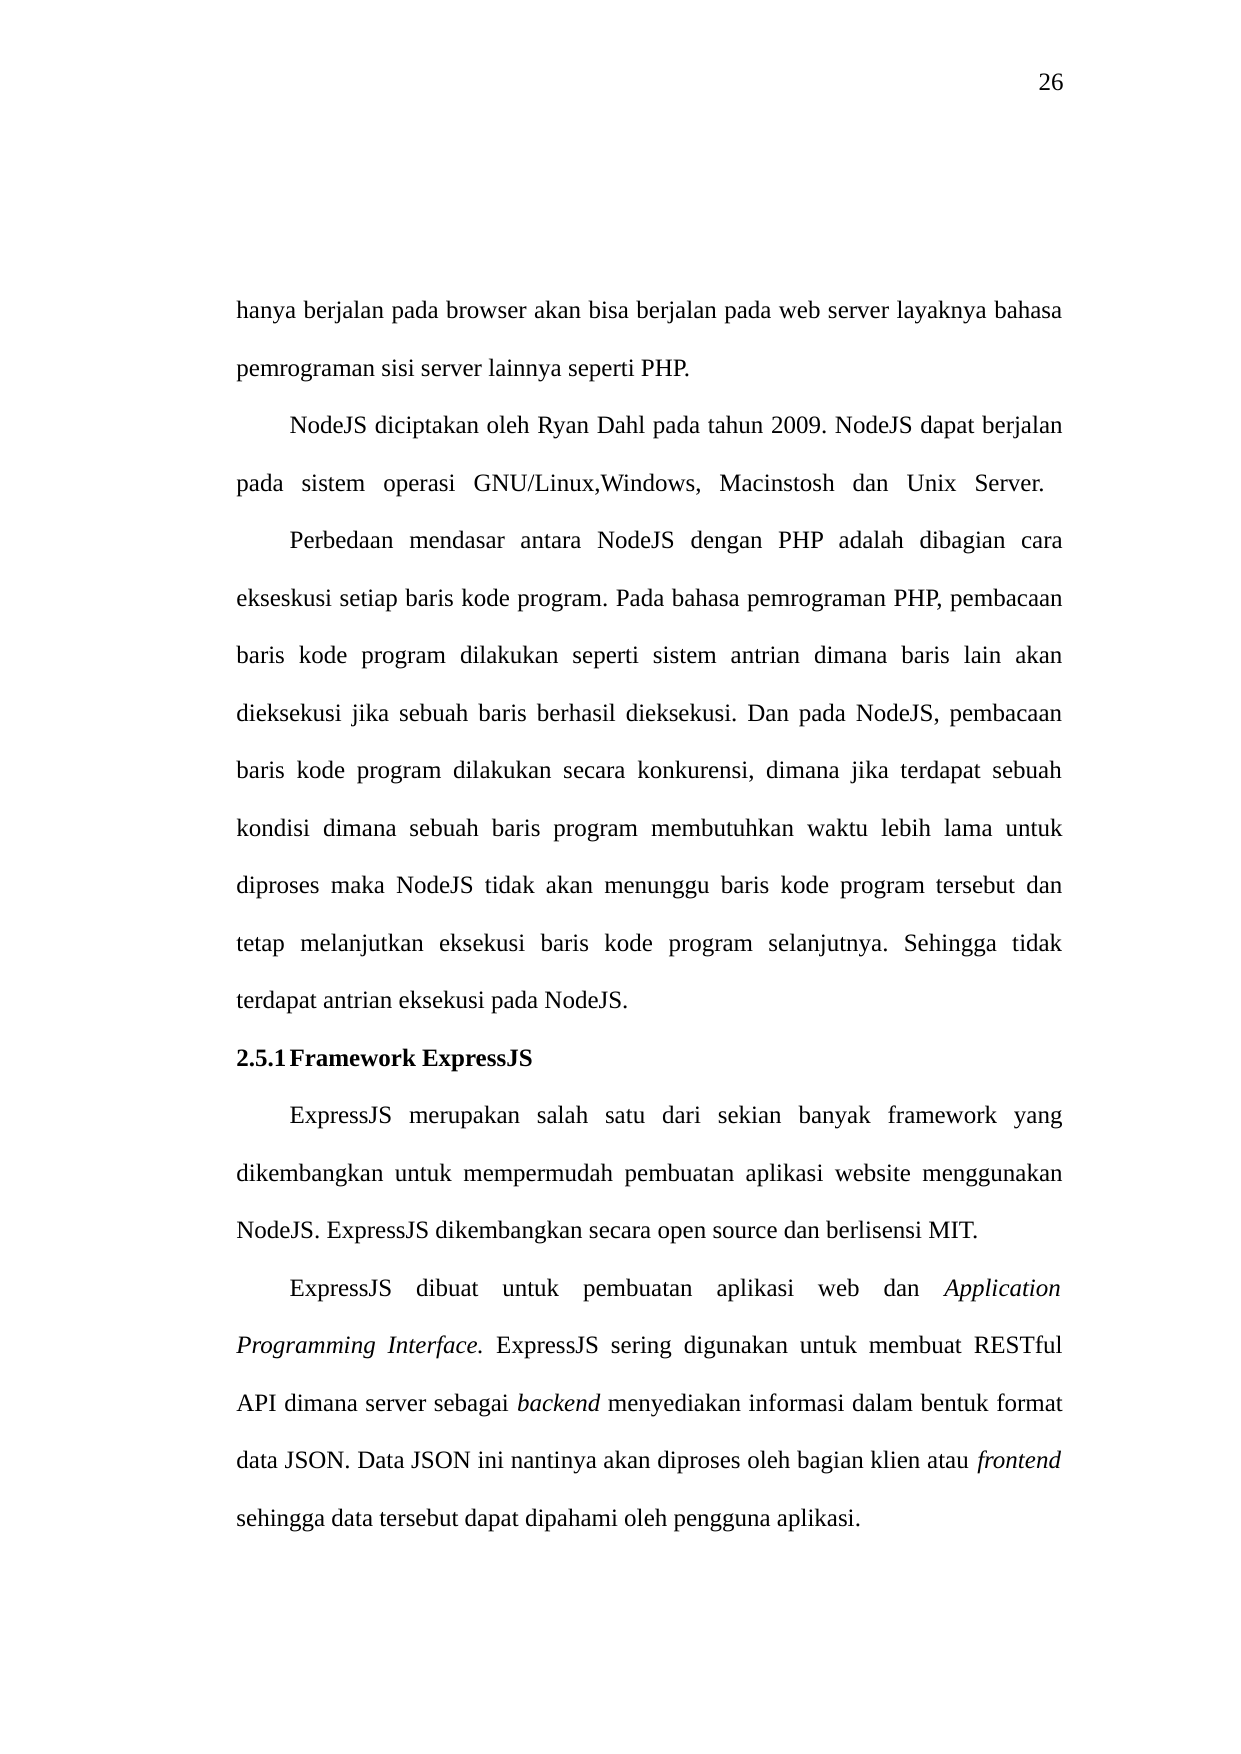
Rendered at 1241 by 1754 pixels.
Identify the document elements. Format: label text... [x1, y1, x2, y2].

subtitle 2.5.1 Framework ExpressJS [236, 1043, 1063, 1072]
text NodeJS diciptakan oleh Ryan Dahl pada tahun 2009. NodeJS dapat berjalan pada sistem operasi GNU/Linux,Windows, Macinstosh dan Unix Server. Perbedaan mendasar antara NodeJS dengan PHP adalah dibagian cara ekseskusi setiap baris kode program. Pada bahasa pemrograman PHP, pembacaan baris kode program dilakukan seperti sistem antrian dimana baris lain akan dieksekusi jika sebuah baris berhasil dieksekusi. Dan pada NodeJS, pembacaan baris kode program dilakukan secara konkurensi, dimana jika terdapat sebuah kondisi dimana sebuah baris program membutuhkan waktu lebih lama untuk diproses maka NodeJS tidak akan menunggu baris kode program tersebut dan tetap melanjutkan eksekusi baris kode program selanjutnya. Sehingga tidak terdapat antrian eksekusi pada NodeJS. [236, 410, 1063, 1014]
text ExpressJS dibuat untuk pembuatan aplikasi web dan Application Programming Interface. ExpressJS sering digunakan untuk membuat RESTful API dimana server sebagai backend menyediakan informasi dalam bentuk format data JSON. Data JSON ini nantinya akan diproses oleh bagian klien atau frontend sehingga data tersebut dapat dipahami oleh pengguna aplikasi. [236, 1273, 1063, 1532]
text hanya berjalan pada browser akan bisa berjalan pada web server layaknya bahasa pemrograman sisi server lainnya seperti PHP. [236, 295, 1063, 382]
text ExpressJS merupakan salah satu dari sekian banyak framework yang dikembangkan untuk mempermudah pembuatan aplikasi website menggunakan NodeJS. ExpressJS dikembangkan secara open source dan berlisensi MIT. [236, 1100, 1063, 1244]
